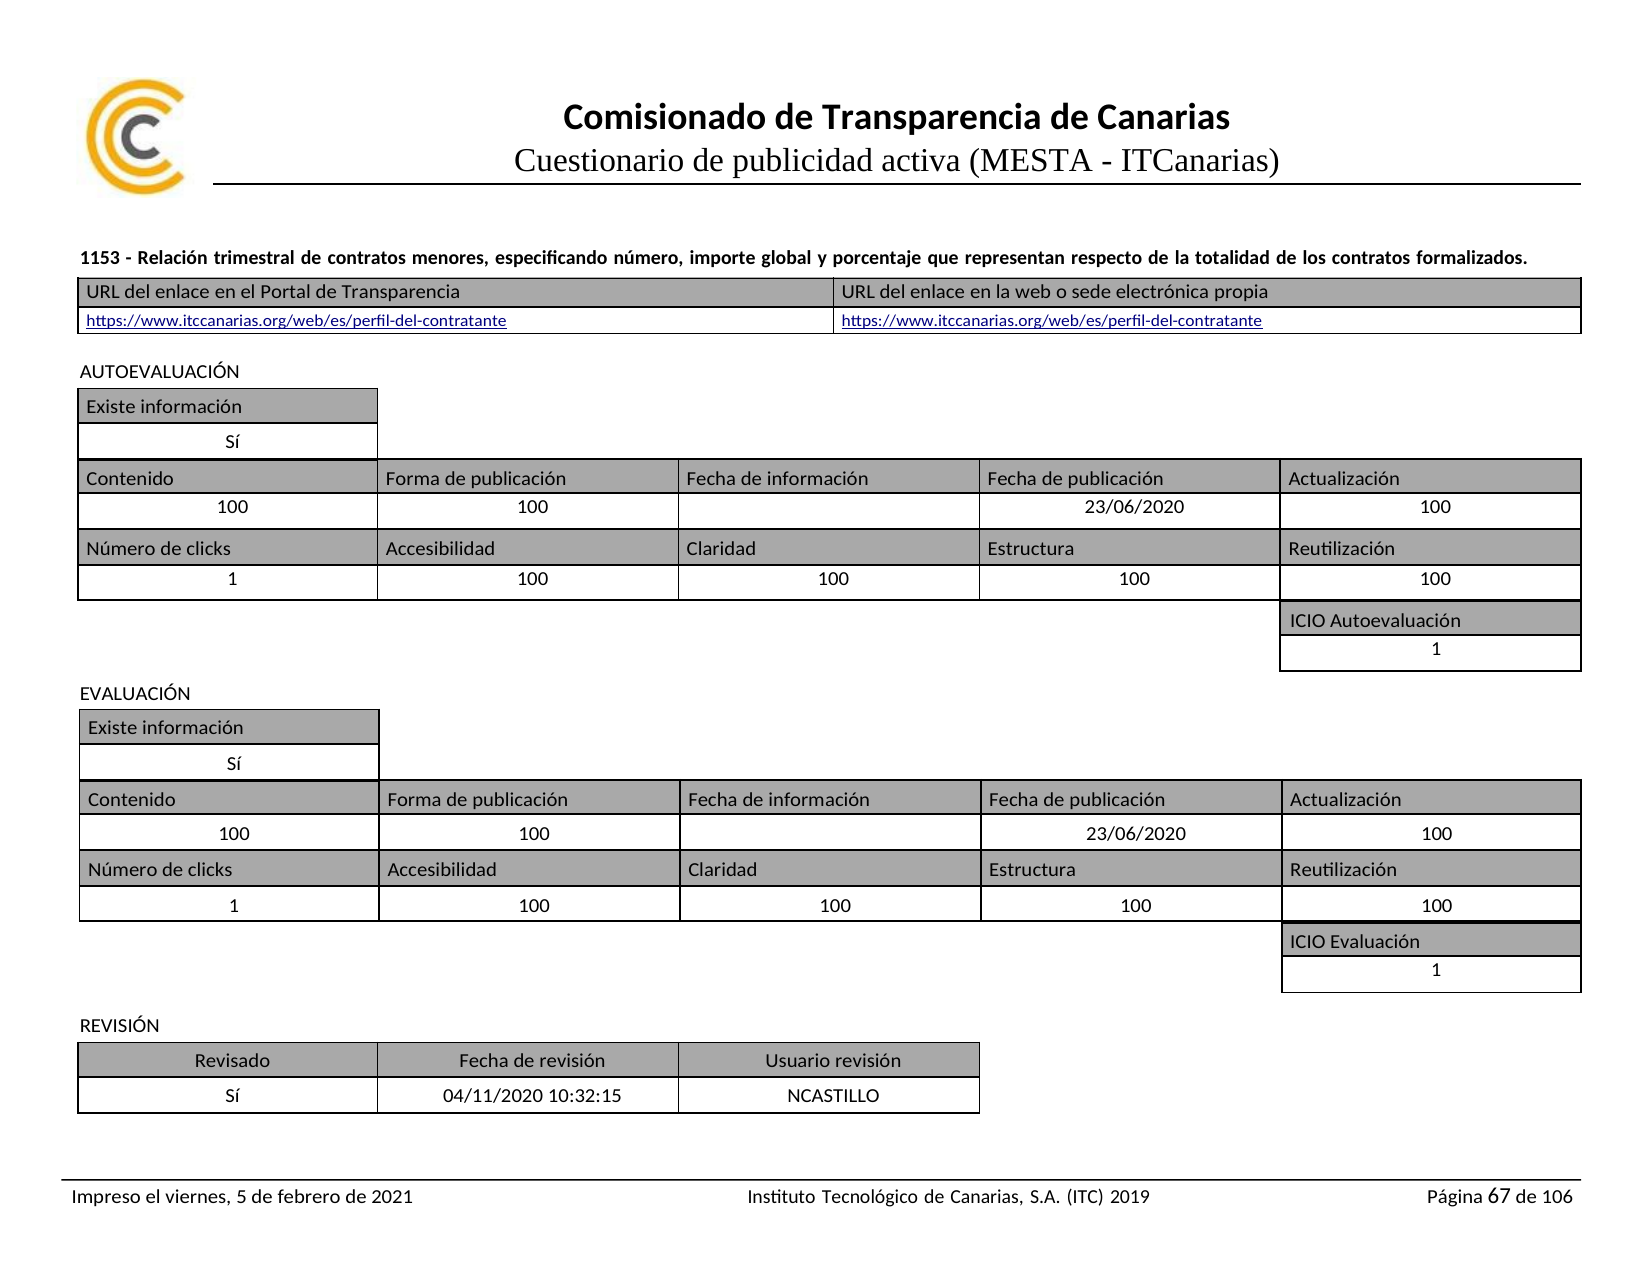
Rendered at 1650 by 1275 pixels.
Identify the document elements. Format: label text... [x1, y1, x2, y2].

table_cell Claridad [681, 851, 980, 885]
table_cell 1 [79, 566, 377, 599]
table_cell Estructura [980, 530, 1279, 564]
table_cell 23/06/2020 [982, 815, 1281, 849]
table_header Usuario revisión [679, 1043, 979, 1076]
table_cell Sí [79, 1078, 377, 1112]
table_cell 100 [679, 566, 979, 599]
table_cell Contenido [79, 461, 377, 492]
table_cell 100 [378, 494, 678, 528]
table_cell Accesibilidad [380, 851, 679, 885]
table_header Existe información [80, 710, 378, 743]
table_cell 100 [80, 815, 378, 849]
table_cell Contenido [80, 782, 378, 813]
table_cell 100 [1283, 815, 1580, 849]
table_cell 100 [79, 494, 377, 528]
table_cell Reutilización [1281, 530, 1580, 564]
table_cell 04/11/2020 10:32:15 [378, 1078, 678, 1112]
table_cell 100 [378, 566, 678, 599]
table_cell Número de clicks [79, 530, 377, 564]
table_cell Fecha de publicación [982, 781, 1281, 813]
table_cell 100 [380, 815, 679, 849]
table_cell 100 [1283, 887, 1580, 920]
table_cell 23/06/2020 [980, 494, 1279, 528]
table_cell Forma de publicación [378, 460, 678, 492]
table_header Existe información [79, 389, 377, 422]
table_cell Reutilización [1283, 851, 1580, 885]
table_cell https://www.itccanarias.org/web/es/perfil-del-contratante [834, 308, 1580, 332]
text EVALUACIÓN [79, 681, 1594, 705]
table_cell Actualización [1281, 460, 1580, 492]
table_cell 100 [982, 887, 1281, 920]
table_cell 1 [1281, 636, 1580, 670]
text AUTOEVALUACIÓN [79, 359, 1594, 384]
table_header Fecha de revisión [378, 1043, 678, 1076]
table_cell 100 [681, 887, 980, 920]
table_cell [80, 922, 1281, 991]
table_cell [681, 815, 980, 849]
table_cell 100 [1281, 566, 1580, 599]
table_cell [78, 601, 1279, 670]
table_header Revisado [79, 1043, 377, 1076]
table_cell 100 [1281, 494, 1580, 528]
table_cell Accesibilidad [378, 530, 678, 564]
table_header [378, 388, 1581, 458]
table_cell 100 [380, 887, 679, 920]
table_header URL del enlace en el Portal de Transparencia [79, 279, 833, 306]
table_cell 1 [1283, 957, 1580, 991]
table_header URL del enlace en la web o sede electrónica propia [834, 279, 1580, 306]
table_cell Sí [80, 745, 378, 779]
table_cell Número de clicks [80, 851, 378, 885]
table_cell ICIO Evaluación [1283, 924, 1580, 955]
table_cell 1 [80, 887, 378, 920]
table_cell https://www.itccanarias.org/web/es/perfil-del-contratante [79, 308, 833, 332]
table_cell NCASTILLO [679, 1078, 979, 1112]
table_cell Sí [79, 424, 377, 458]
text REVISIÓN [79, 1014, 1594, 1038]
table_cell Fecha de información [681, 781, 980, 813]
table_cell 100 [980, 566, 1279, 599]
table_cell Actualización [1283, 781, 1580, 813]
table_cell Estructura [982, 851, 1281, 885]
table_cell Fecha de publicación [980, 460, 1279, 492]
table_header [380, 709, 1581, 779]
table_cell ICIO Autoevaluación [1281, 602, 1580, 634]
table_cell Forma de publicación [380, 781, 679, 813]
table_cell [679, 494, 979, 528]
table_cell Fecha de información [679, 460, 979, 492]
table_cell Claridad [679, 530, 979, 564]
text 1153 - Relación trimestral de contratos menores, especificando número, importe global y porcentaje que representan respecto de la totalidad de los contratos formalizados. [79, 245, 1594, 269]
